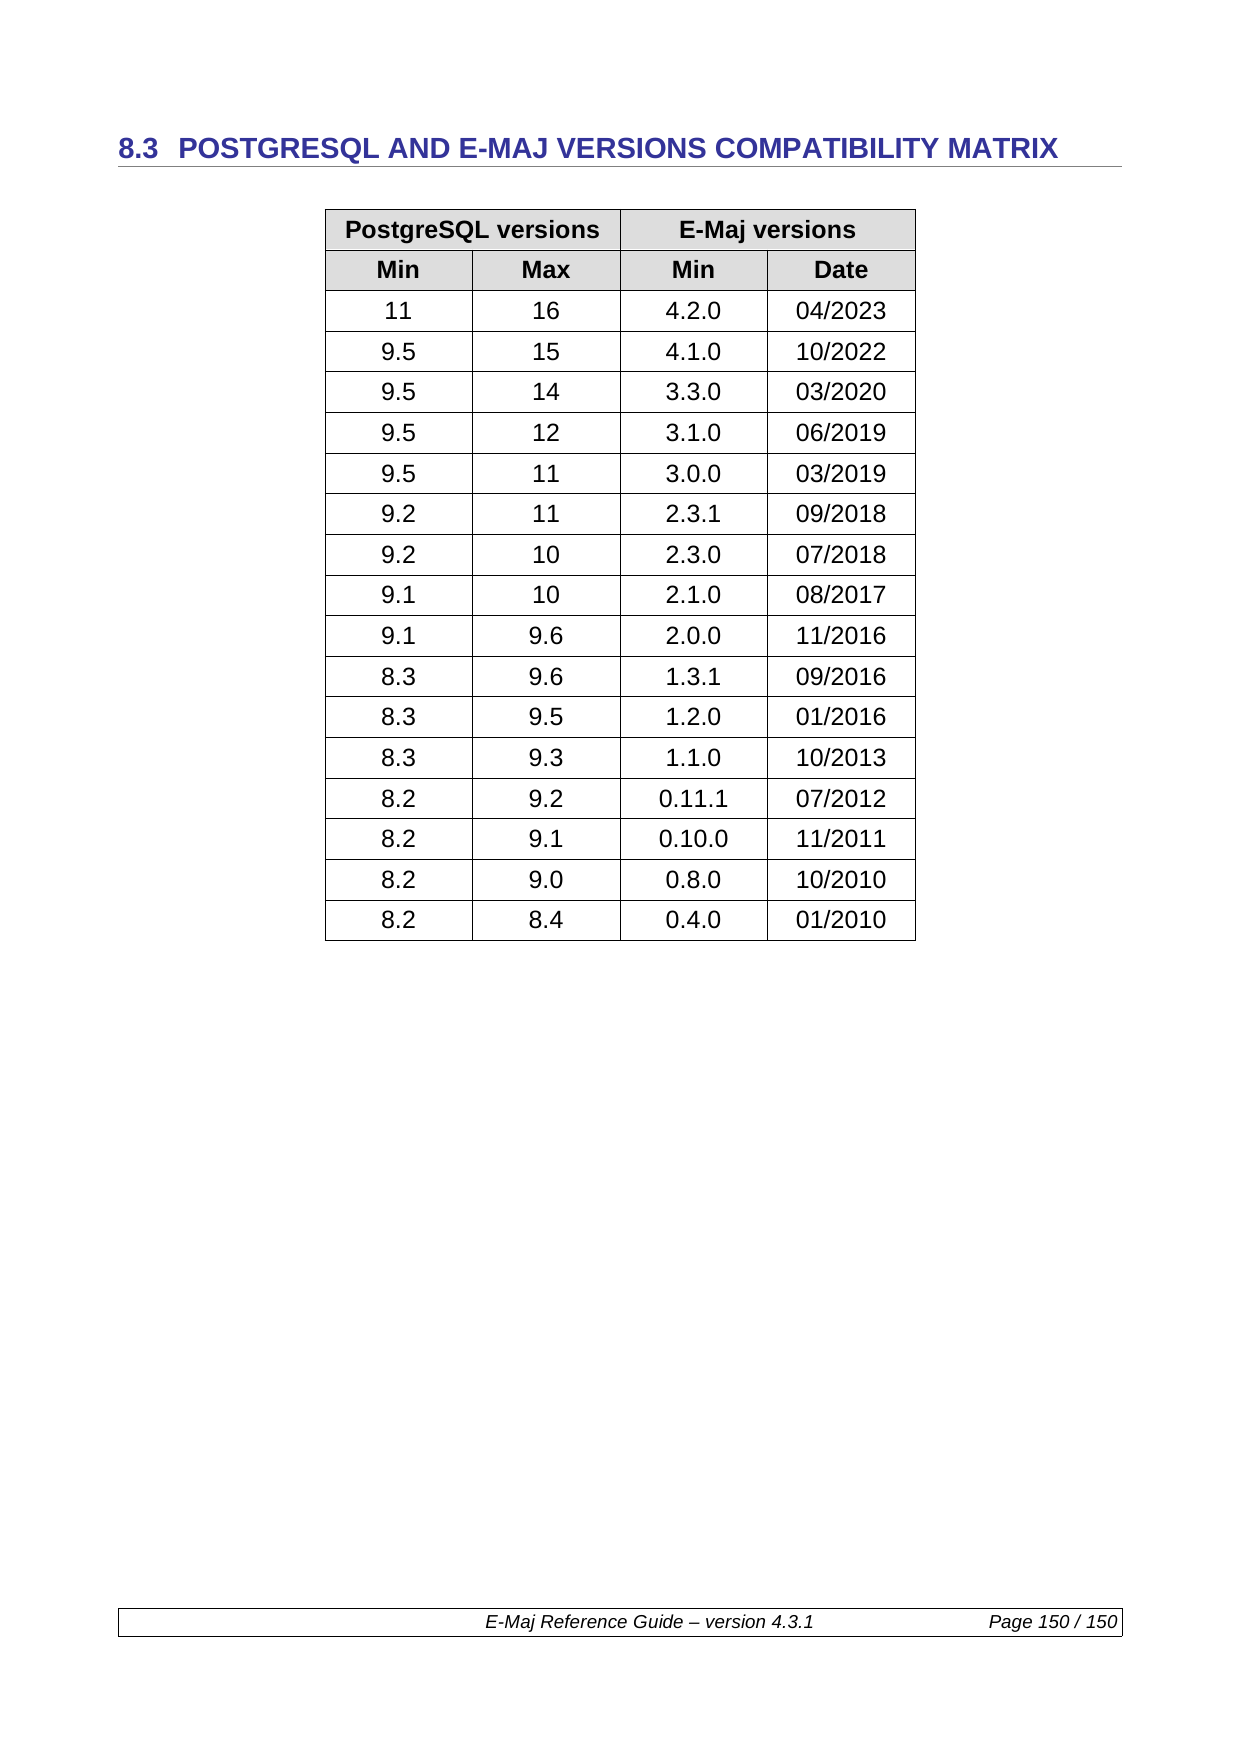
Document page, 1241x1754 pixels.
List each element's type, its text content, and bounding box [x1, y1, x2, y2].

table_cell 9.5 [326, 413, 472, 453]
table_cell 3.0.0 [621, 454, 767, 493]
table_cell 03/2019 [768, 454, 915, 493]
table_cell 11/2016 [768, 616, 915, 656]
table_cell 9.1 [326, 576, 472, 615]
table_cell 0.4.0 [621, 901, 767, 940]
table_cell 10 [473, 576, 620, 615]
table_cell 3.3.0 [621, 372, 767, 412]
table_cell 8.3 [326, 657, 472, 696]
table_cell 10/2010 [768, 860, 915, 899]
table_cell 10/2022 [768, 332, 915, 371]
table_cell 08/2017 [768, 576, 915, 615]
table_cell 10/2013 [768, 738, 915, 778]
table_cell 9.1 [326, 616, 472, 656]
table_cell 15 [473, 332, 620, 371]
table_cell 3.1.0 [621, 413, 767, 453]
table_cell 8.3 [326, 697, 472, 737]
table_cell 9.5 [326, 454, 472, 493]
subtitle PostgreSQL and E-Maj versions compatibility matrix [118, 131, 1122, 166]
table_cell 06/2019 [768, 413, 915, 453]
table_cell 01/2010 [768, 901, 915, 940]
table_cell 2.3.1 [621, 494, 767, 534]
table_cell 14 [473, 372, 620, 412]
table_cell Min [621, 251, 767, 290]
table_header PostgreSQL versions [326, 210, 620, 249]
table_cell 04/2023 [768, 291, 915, 331]
table_cell 03/2020 [768, 372, 915, 412]
table_cell 9.5 [473, 697, 620, 737]
table_header E-Maj versions [621, 210, 915, 249]
table_cell 07/2018 [768, 535, 915, 574]
table_cell 9.6 [473, 657, 620, 696]
table_cell 8.3 [326, 738, 472, 778]
table_cell Min [326, 251, 472, 290]
table_cell 1.2.0 [621, 697, 767, 737]
table_cell 9.5 [326, 332, 472, 371]
table_cell 09/2016 [768, 657, 915, 696]
table_cell 11 [473, 454, 620, 493]
table_cell 11‍ [326, 291, 472, 331]
table_cell 1.3.1 [621, 657, 767, 696]
table_cell Max [473, 251, 620, 290]
table_cell 9.2 [326, 535, 472, 574]
table_cell 4.1.0 [621, 332, 767, 371]
table_cell 9.5 [326, 372, 472, 412]
table_cell 9.1 [473, 819, 620, 859]
table_cell 8.2 [326, 860, 472, 899]
table_cell 9.2 [326, 494, 472, 534]
table_cell 07/2012 [768, 779, 915, 818]
table_cell 0.11.1 [621, 779, 767, 818]
table_cell 11/2011 [768, 819, 915, 859]
table_cell 01/2016 [768, 697, 915, 737]
table_cell 2.3.0 [621, 535, 767, 574]
table_cell 8.2 [326, 901, 472, 940]
table_cell 0.10.0 [621, 819, 767, 859]
table_cell 11 [473, 494, 620, 534]
table_cell 10 [473, 535, 620, 574]
table_cell 1.1.0 [621, 738, 767, 778]
table_cell 8.2 [326, 779, 472, 818]
table_cell 09/2018 [768, 494, 915, 534]
table_cell 8.2 [326, 819, 472, 859]
table_cell 12 [473, 413, 620, 453]
table_cell 2.0.0 [621, 616, 767, 656]
table_cell 9.6 [473, 616, 620, 656]
table_cell 2.1.0 [621, 576, 767, 615]
table_cell 16 [473, 291, 620, 331]
table_cell 9.0 [473, 860, 620, 899]
table_cell 9.3 [473, 738, 620, 778]
table_cell 9.2 [473, 779, 620, 818]
table_cell 8.4 [473, 901, 620, 940]
table_cell Date [768, 251, 915, 290]
table_cell 0.8.0 [621, 860, 767, 899]
table_cell 4.2.0 [621, 291, 767, 331]
